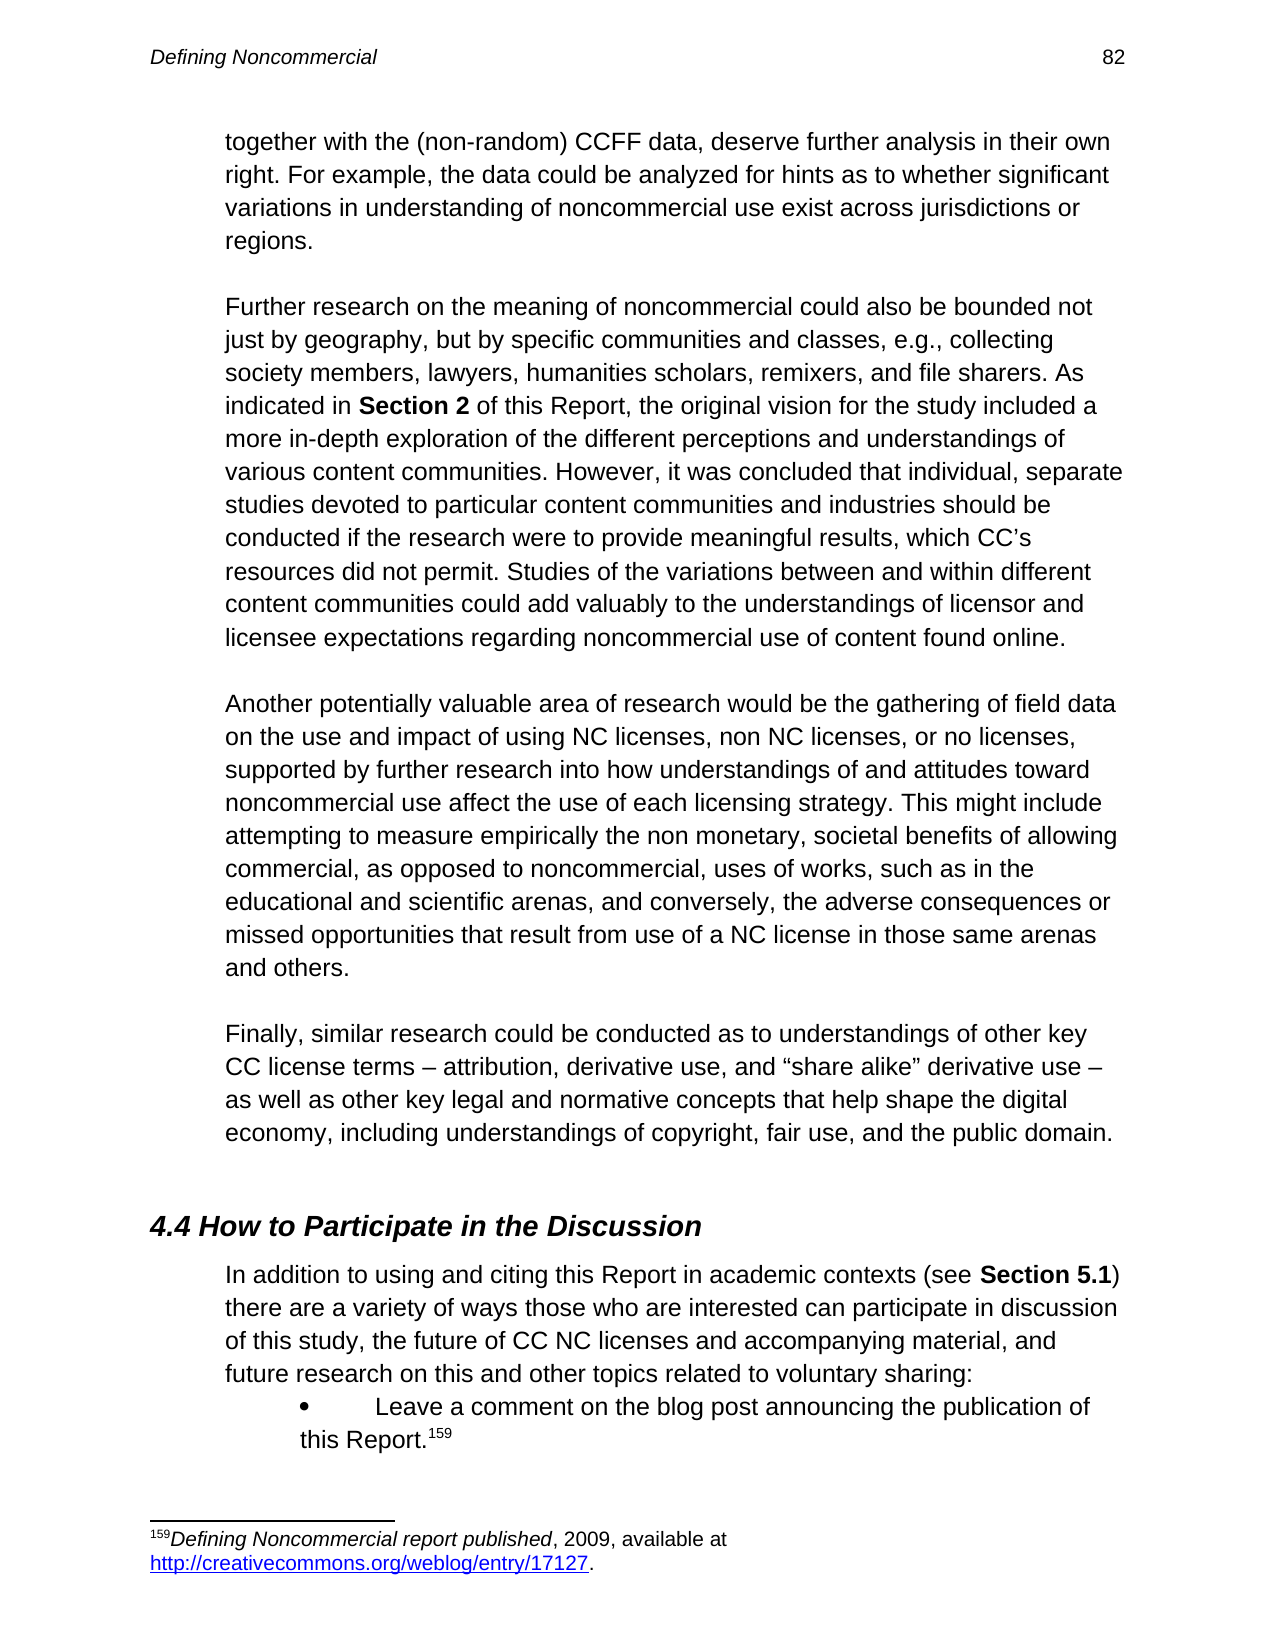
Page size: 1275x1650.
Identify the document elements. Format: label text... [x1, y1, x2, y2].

list Leave a comment on the blog post announcing the publication of this Report. [300, 1392, 1125, 1454]
text together with the (non-random) CCFF data, deserve further analysis in their own right. For example, the data could be analyzed for hints as to whether significant variations in understanding of noncommercial use exist across jurisdictions or regions. [225, 127, 1125, 255]
text In addition to using and citing this Report in academic contexts (see Section 5.1) there are a variety of ways those who are interested can participate in discussion of this study, the future of CC NC licenses and accompanying material, and future research on this and other topics related to voluntary sharing: [225, 1260, 1125, 1388]
text Finally, similar research could be conducted as to understandings of other key CC license terms – attribution, derivative use, and “share alike” derivative use – as well as other key legal and normative concepts that help shape the digital economy, including understandings of copyright, fair use, and the public domain. [225, 1019, 1125, 1147]
subtitle 4.4 How to Participate in the Discussion [150, 1209, 1125, 1242]
text Further research on the meaning of noncommercial could also be bounded not just by geography, but by specific communities and classes, e.g., collecting society members, lawyers, humanities scholars, remixers, and file sharers. As indicated in Section 2 of this Report, the original vision for the study included a more in-depth exploration of the different perceptions and understandings of various content communities. However, it was concluded that individual, separate studies devoted to particular content communities and industries should be conducted if the research were to provide meaningful results, which CC’s resources did not permit. Studies of the variations between and within different content communities could add valuably to the understandings of licensor and licensee expectations regarding noncommercial use of content found online. [225, 292, 1125, 651]
list Defining Noncommercial report published, 2009, available at http://creativecommons.org/weblog/entry/17127. [150, 1527, 1125, 1575]
text Another potentially valuable area of research would be the gathering of field data on the use and impact of using NC licenses, non NC licenses, or no licenses, supported by further research into how understandings of and attitudes toward noncommercial use affect the use of each licensing strategy. This might include attempting to measure empirically the non monetary, societal benefits of allowing commercial, as opposed to noncommercial, uses of works, such as in the educational and scientific arenas, and conversely, the adverse consequences or missed opportunities that result from use of a NC license in those same arenas and others. [225, 688, 1125, 981]
